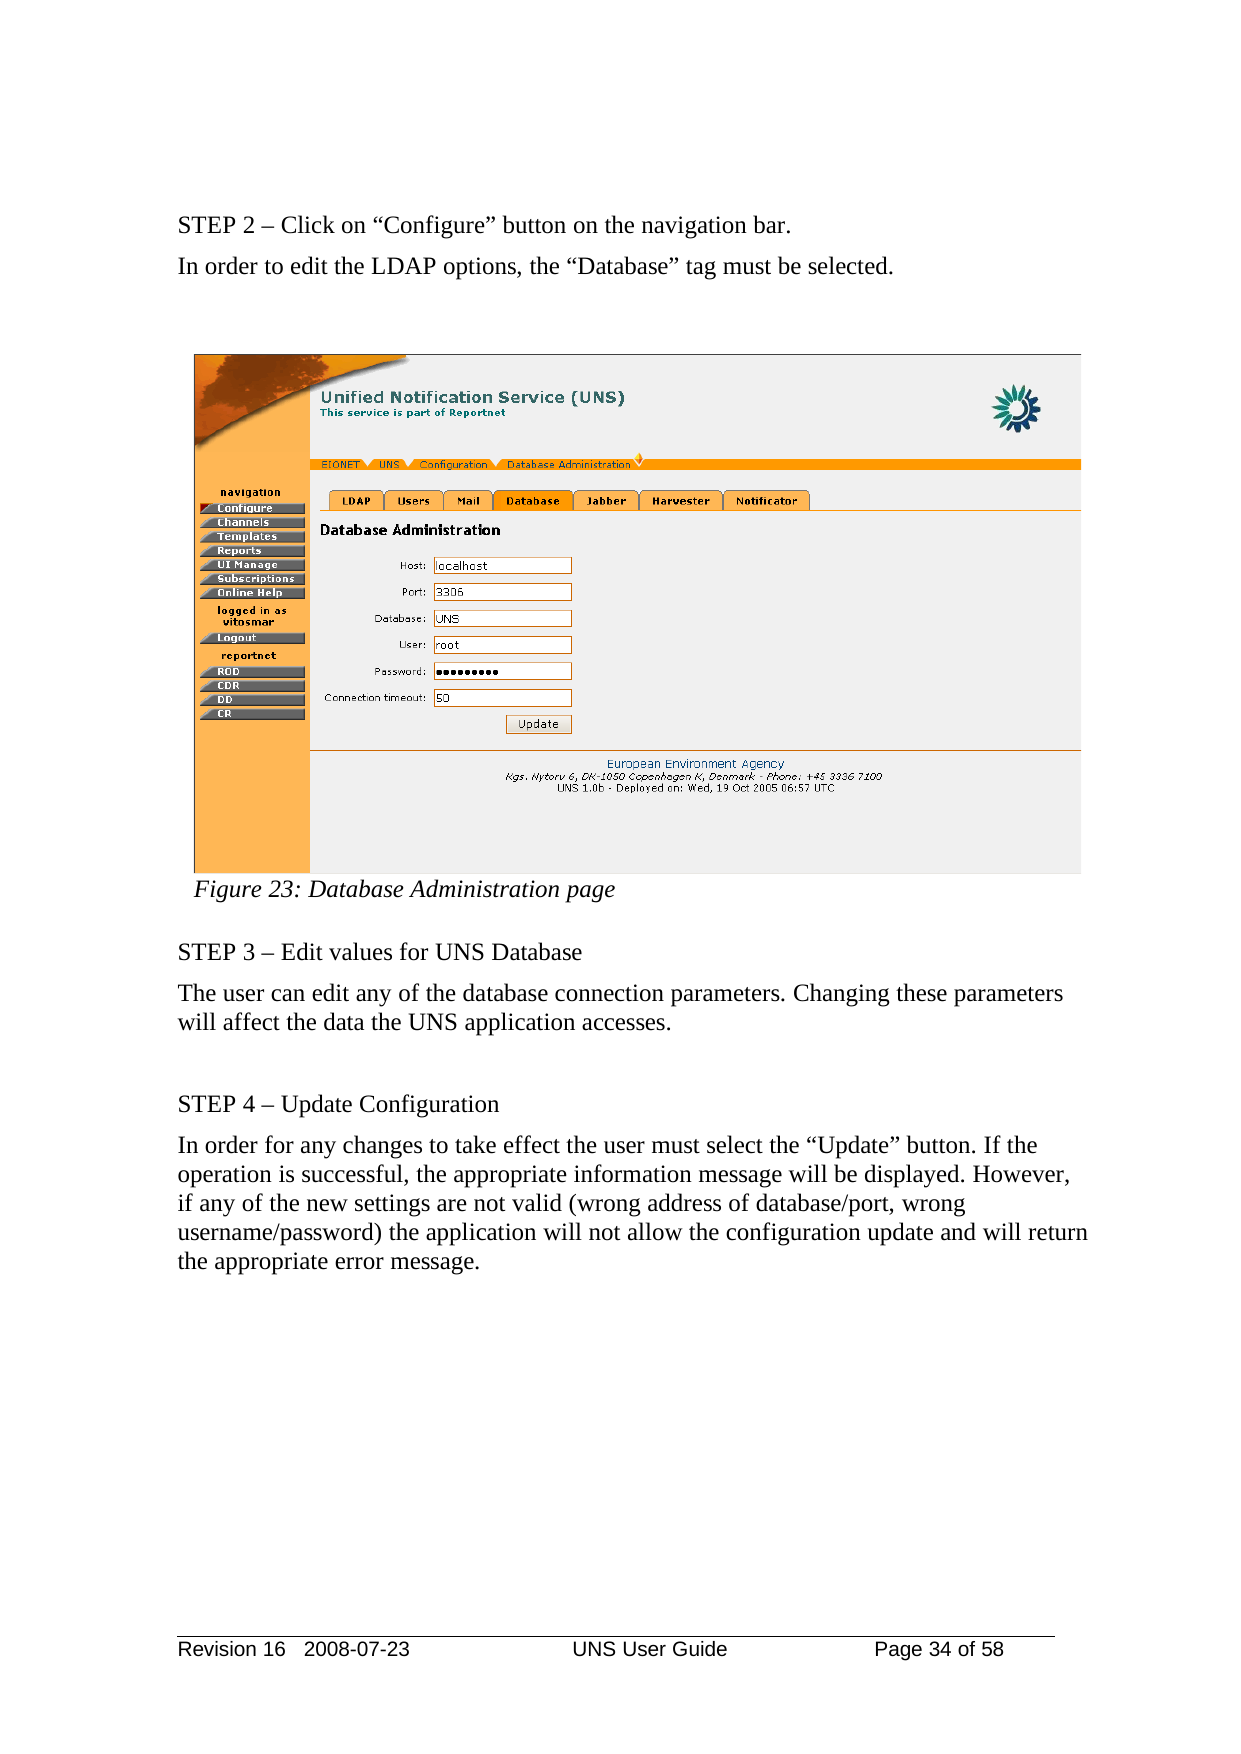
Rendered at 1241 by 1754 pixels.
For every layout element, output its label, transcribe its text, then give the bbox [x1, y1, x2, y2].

text The user can edit any of the database connection parameters. Changing these parameters will affect the data the UNS application accesses. [177, 978, 1092, 1036]
text STEP 4 – Update Configuration [177, 1089, 1092, 1118]
text In order to edit the LDAP options, the “Database” tag must be selected. [177, 251, 1092, 280]
text STEP 2 – Click on “Configure” button on the navigation bar. [177, 210, 1092, 239]
picture [193, 354, 1082, 874]
text STEP 3 – Edit values for UNS Database [177, 937, 1092, 966]
text Figure 23: Database Administration page [194, 874, 1081, 903]
text In order for any changes to take effect the user must select the “Update” button. If the operation is successful, the appropriate information message will be displayed. However, if any of the new settings are not valid (wrong address of database/port, wrong username/password) the application will not allow the configuration update and will return the appropriate error message. [177, 1129, 1092, 1275]
